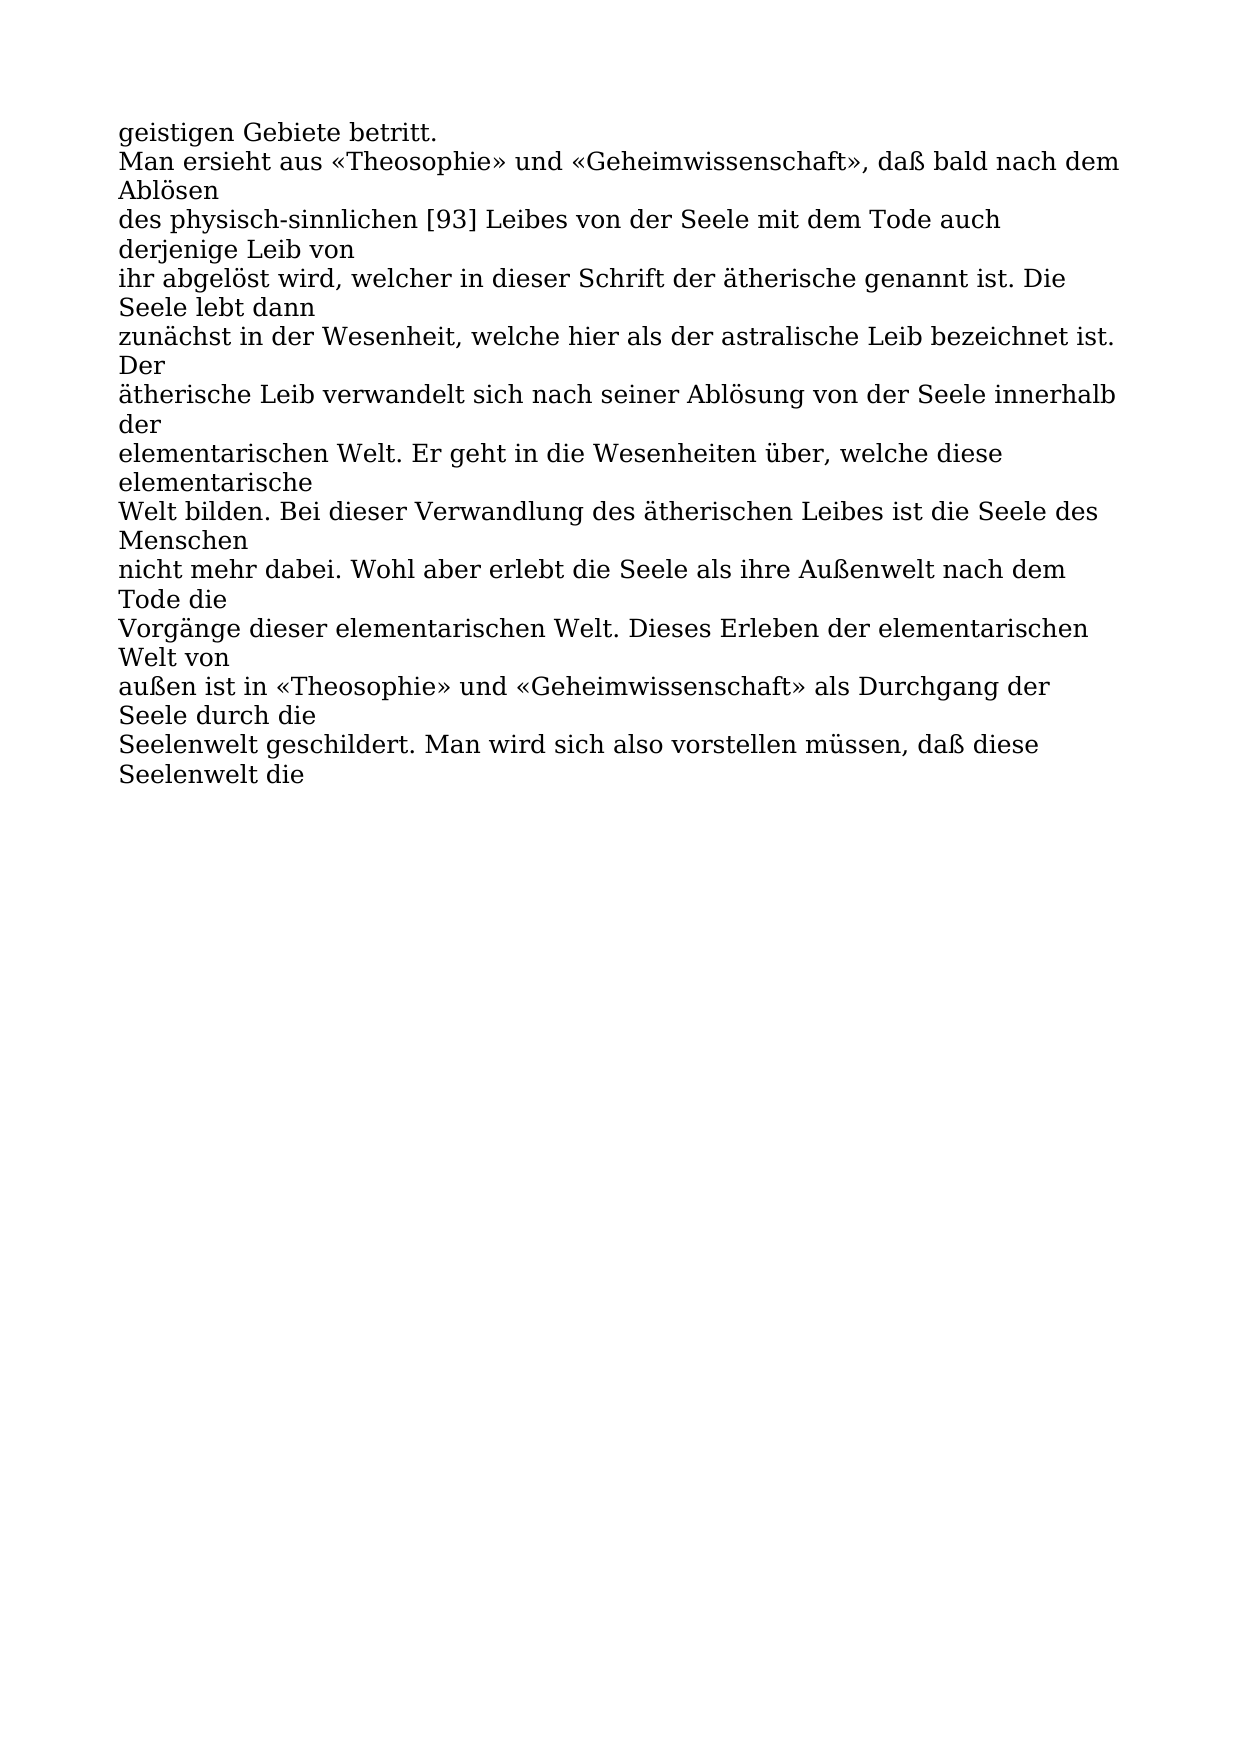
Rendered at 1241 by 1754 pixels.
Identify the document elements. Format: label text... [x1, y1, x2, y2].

text nicht mehr dabei. Wohl aber erlebt die Seele als ihre Außenwelt nach dem Tode die [118, 556, 1122, 614]
text ihr abgelöst wird, welcher in dieser Schrift der ätherische genannt ist. Die Seele lebt dann [118, 264, 1122, 322]
text außen ist in «Theosophie» und «Geheimwissenschaft» als Durchgang der Seele durch die [118, 672, 1122, 731]
text des physisch-sinnlichen [93] Leibes von der Seele mit dem Tode auch derjenige Leib von [118, 206, 1122, 264]
text ätherische Leib verwandelt sich nach seiner Ablösung von der Seele innerhalb der [118, 381, 1122, 439]
text zunächst in der Wesenheit, welche hier als der astralische Leib bezeichnet ist. Der [118, 322, 1122, 381]
text Seelenwelt geschildert. Man wird sich also vorstellen müssen, daß diese Seelenwelt die [118, 731, 1122, 789]
text geistigen Gebiete betritt. [118, 118, 1122, 147]
text elementarischen Welt. Er geht in die Wesenheiten über, welche diese elementarische [118, 439, 1122, 497]
text Welt bilden. Bei dieser Verwandlung des ätherischen Leibes ist die Seele des Menschen [118, 497, 1122, 556]
text Man ersieht aus «Theosophie» und «Geheimwissenschaft», daß bald nach dem Ablösen [118, 147, 1122, 206]
text Vorgänge dieser elementarischen Welt. Dieses Erleben der elementarischen Welt von [118, 614, 1122, 672]
